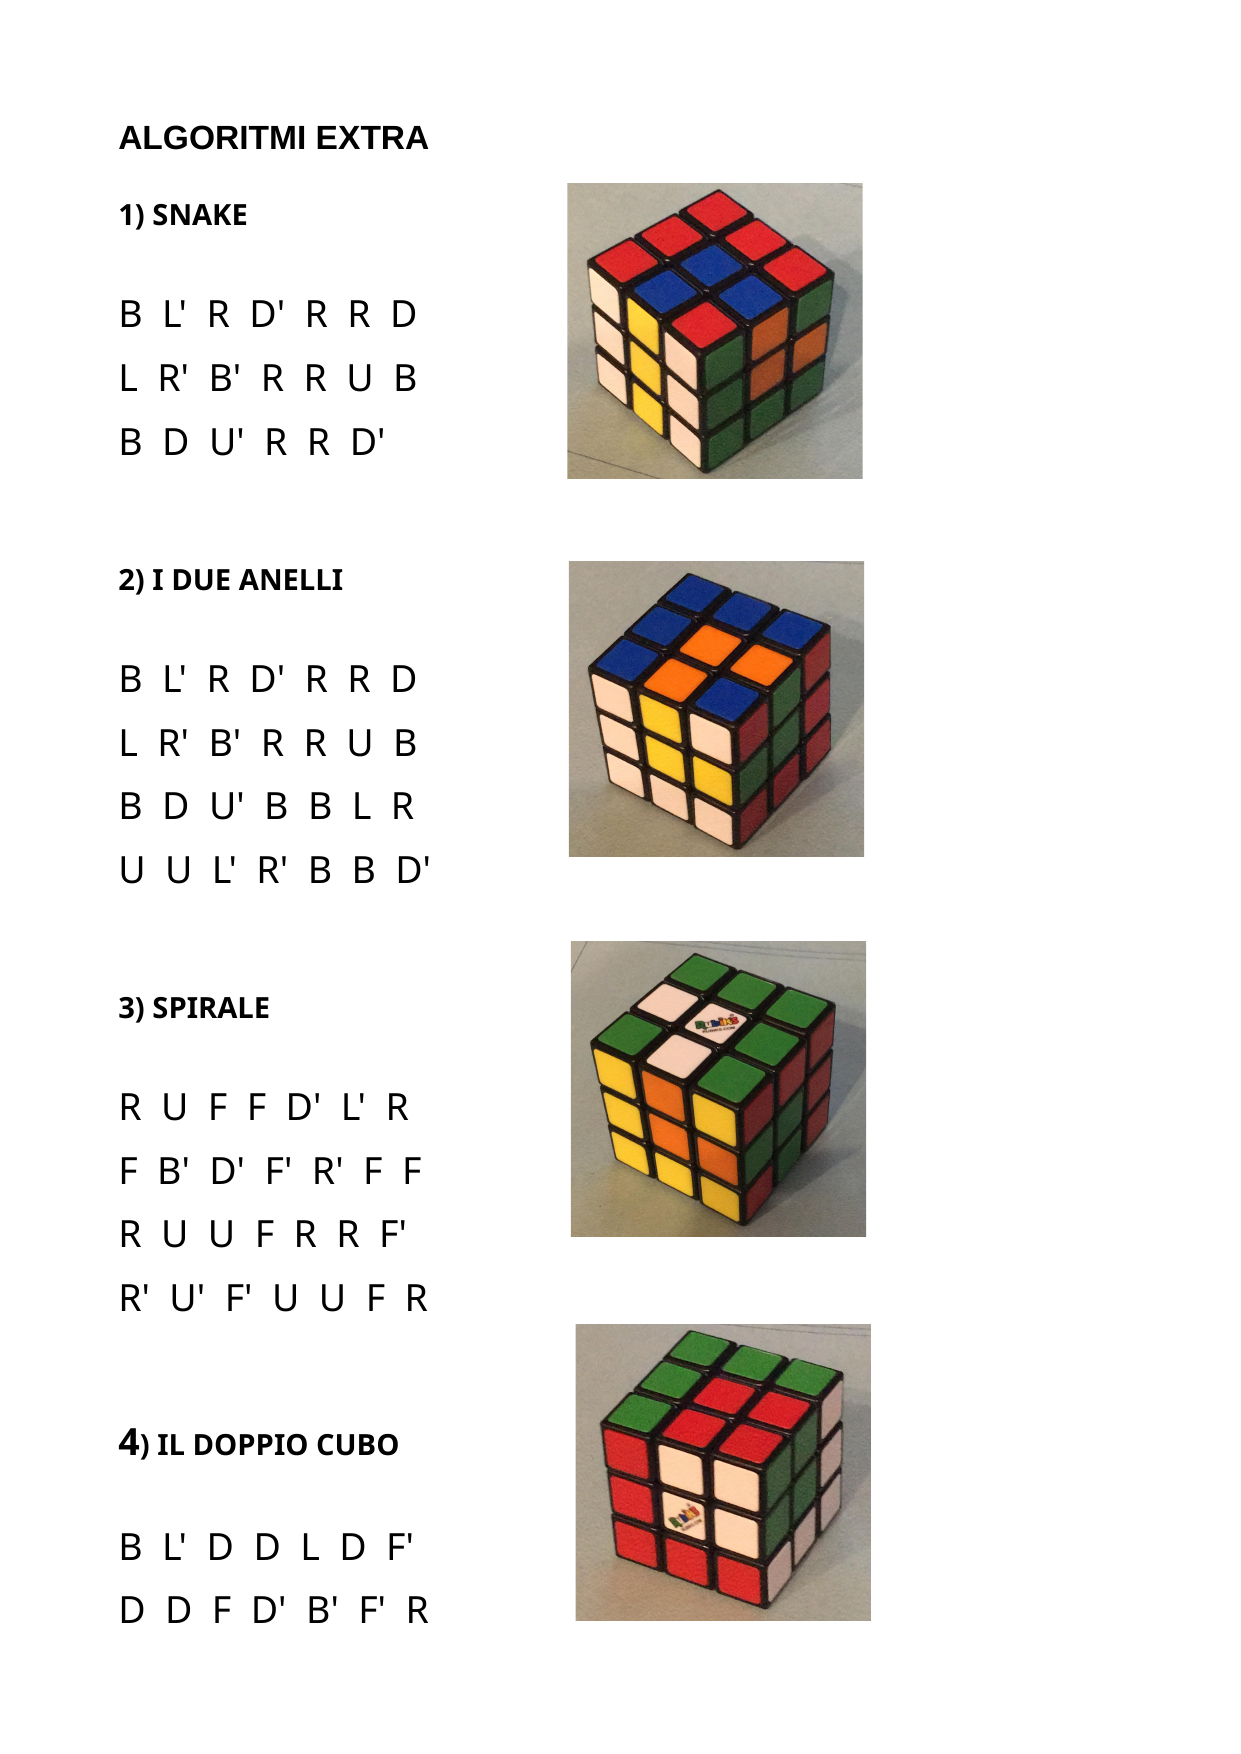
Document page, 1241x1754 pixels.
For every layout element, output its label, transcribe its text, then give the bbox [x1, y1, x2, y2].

text [865, 779, 1122, 831]
text [867, 1081, 1122, 1132]
text [871, 1520, 1122, 1571]
text [863, 288, 1122, 339]
text [865, 652, 1122, 703]
subtitle 3) SPIRALE [118, 987, 570, 1027]
picture [570, 941, 867, 1237]
picture [567, 183, 863, 479]
text R U U F R R F' [118, 1208, 1122, 1259]
text B L' R D' R R D [118, 652, 568, 703]
text F B' D' F' R' F F [118, 1144, 570, 1195]
subtitle [867, 987, 1122, 1027]
text B L' R D' R R D [118, 288, 567, 339]
text B D U' R R D' [118, 415, 567, 466]
text [867, 1144, 1122, 1195]
text [863, 415, 1122, 466]
text B D U' B B L R [118, 779, 568, 831]
text [863, 351, 1122, 402]
picture [568, 561, 865, 857]
subtitle [863, 194, 1122, 234]
text L R' B' R R U B [118, 351, 567, 402]
text U U L' R' B B D' [118, 843, 1122, 894]
subtitle 2) I DUE ANELLI [118, 559, 1122, 599]
text D D F D' B' F' R [118, 1584, 1122, 1635]
subtitle 4) IL DOPPIO CUBO [118, 1415, 575, 1466]
text L R' B' R R U B [118, 716, 568, 767]
subtitle 1) SNAKE [118, 194, 567, 234]
subtitle ALGORITMI EXTRA [118, 118, 1122, 157]
text B L' D D L D F' [118, 1520, 575, 1571]
text R' U' F' U U F R [118, 1271, 1122, 1322]
text [865, 716, 1122, 767]
picture [575, 1324, 871, 1621]
subtitle [871, 1415, 1122, 1466]
text R U F F D' L' R [118, 1081, 570, 1132]
